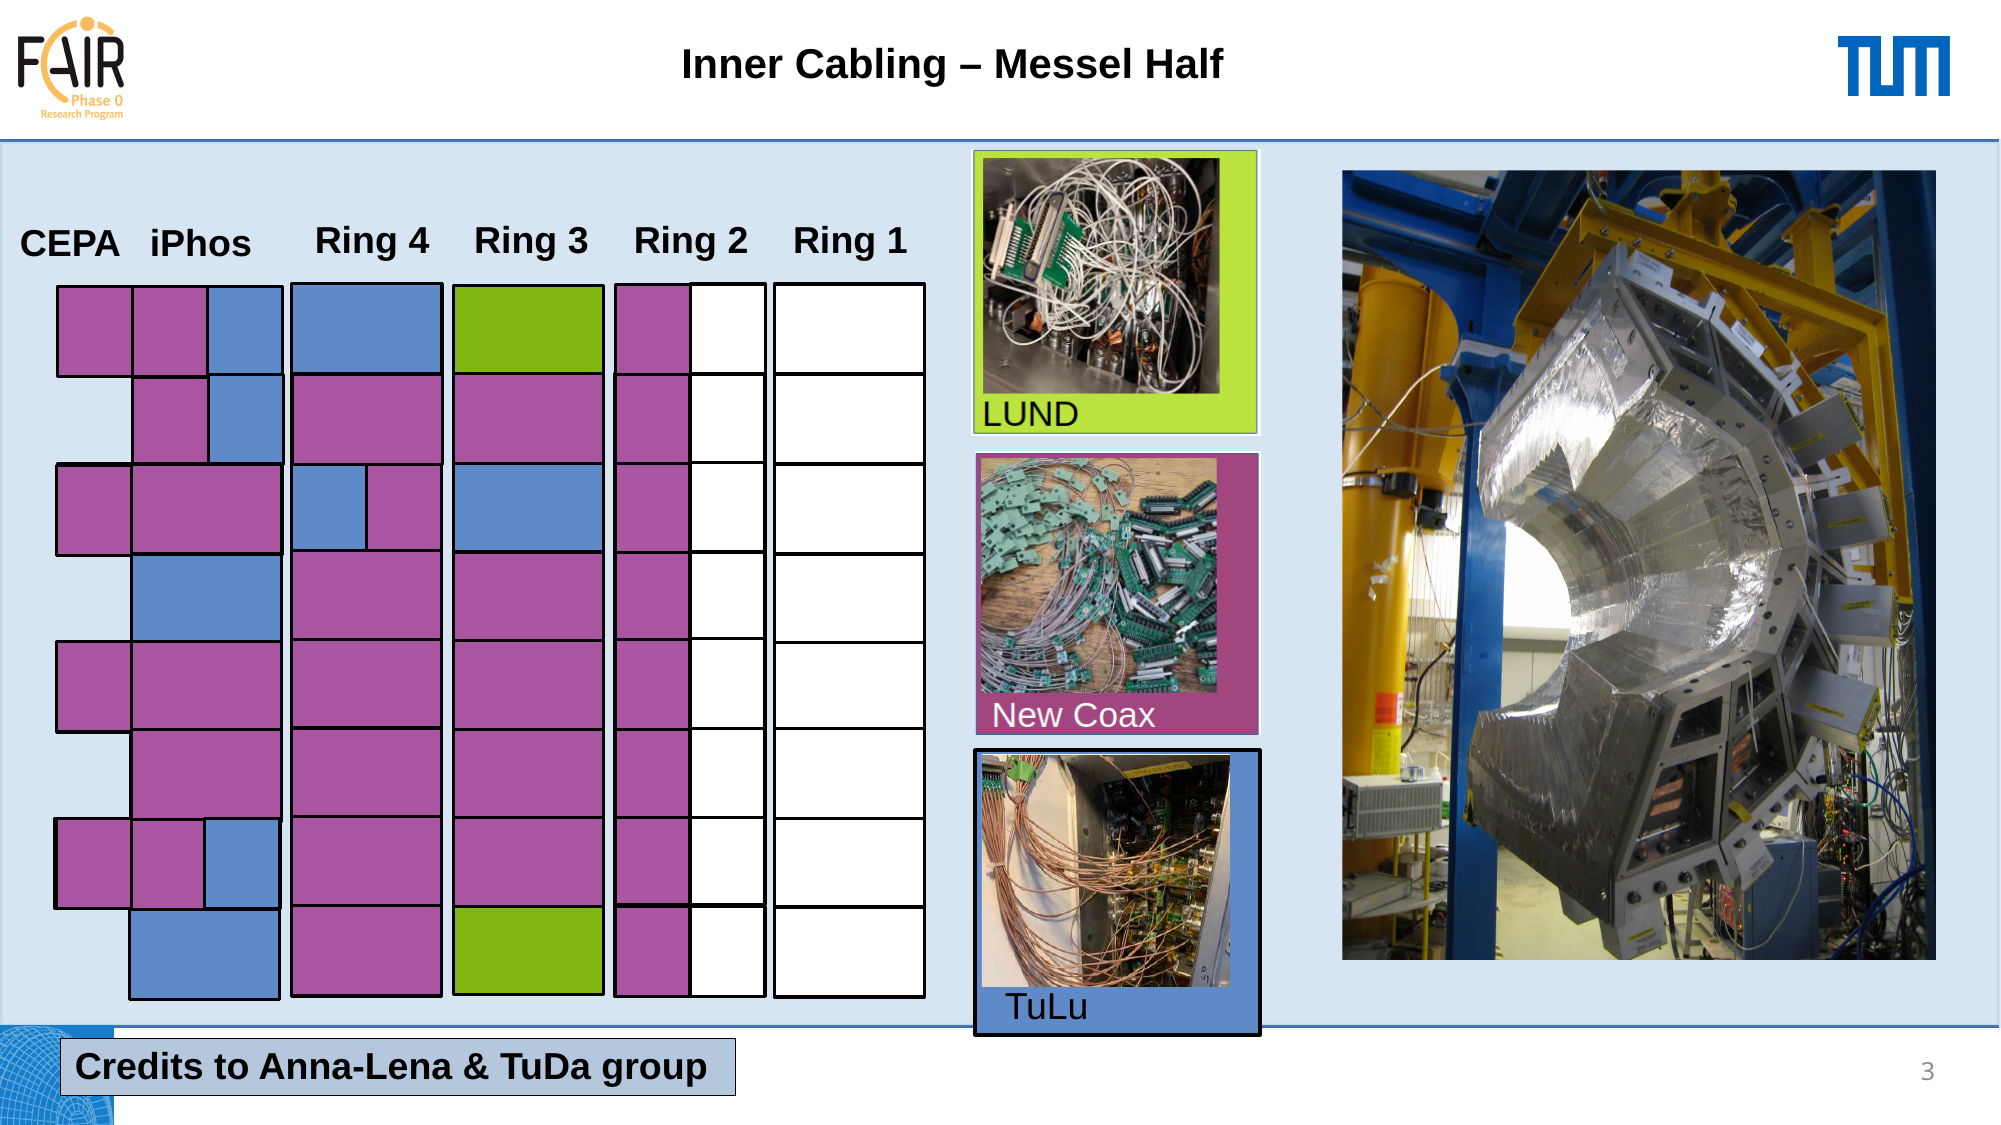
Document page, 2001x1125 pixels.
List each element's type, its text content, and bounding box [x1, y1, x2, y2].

text_box CEPA [5, 214, 156, 272]
text_box TuLu [990, 987, 1231, 1035]
text_box Ring 4 [300, 212, 451, 270]
text_box Credits to Anna-Lena & TuDa group [60, 1038, 736, 1096]
text_box iPhos [156, 214, 286, 272]
text_box Inner Cabling – Messel Half [390, 33, 1516, 95]
text_box Ring 3 [459, 212, 610, 270]
text_box [774, 284, 925, 997]
text_box [975, 750, 1261, 1036]
text_box Ring 1 [778, 212, 929, 270]
text_box Ring 2 [618, 212, 769, 270]
picture [1342, 170, 1936, 961]
picture [981, 754, 1231, 987]
text_box [291, 283, 443, 997]
picture [15, 15, 142, 120]
picture [975, 451, 1261, 736]
text_box [615, 284, 766, 905]
text_box [615, 906, 766, 997]
picture [971, 149, 1261, 436]
text_box [453, 285, 604, 995]
text_box [55, 286, 284, 1000]
picture [1838, 36, 1950, 96]
picture [0, 1025, 114, 1125]
